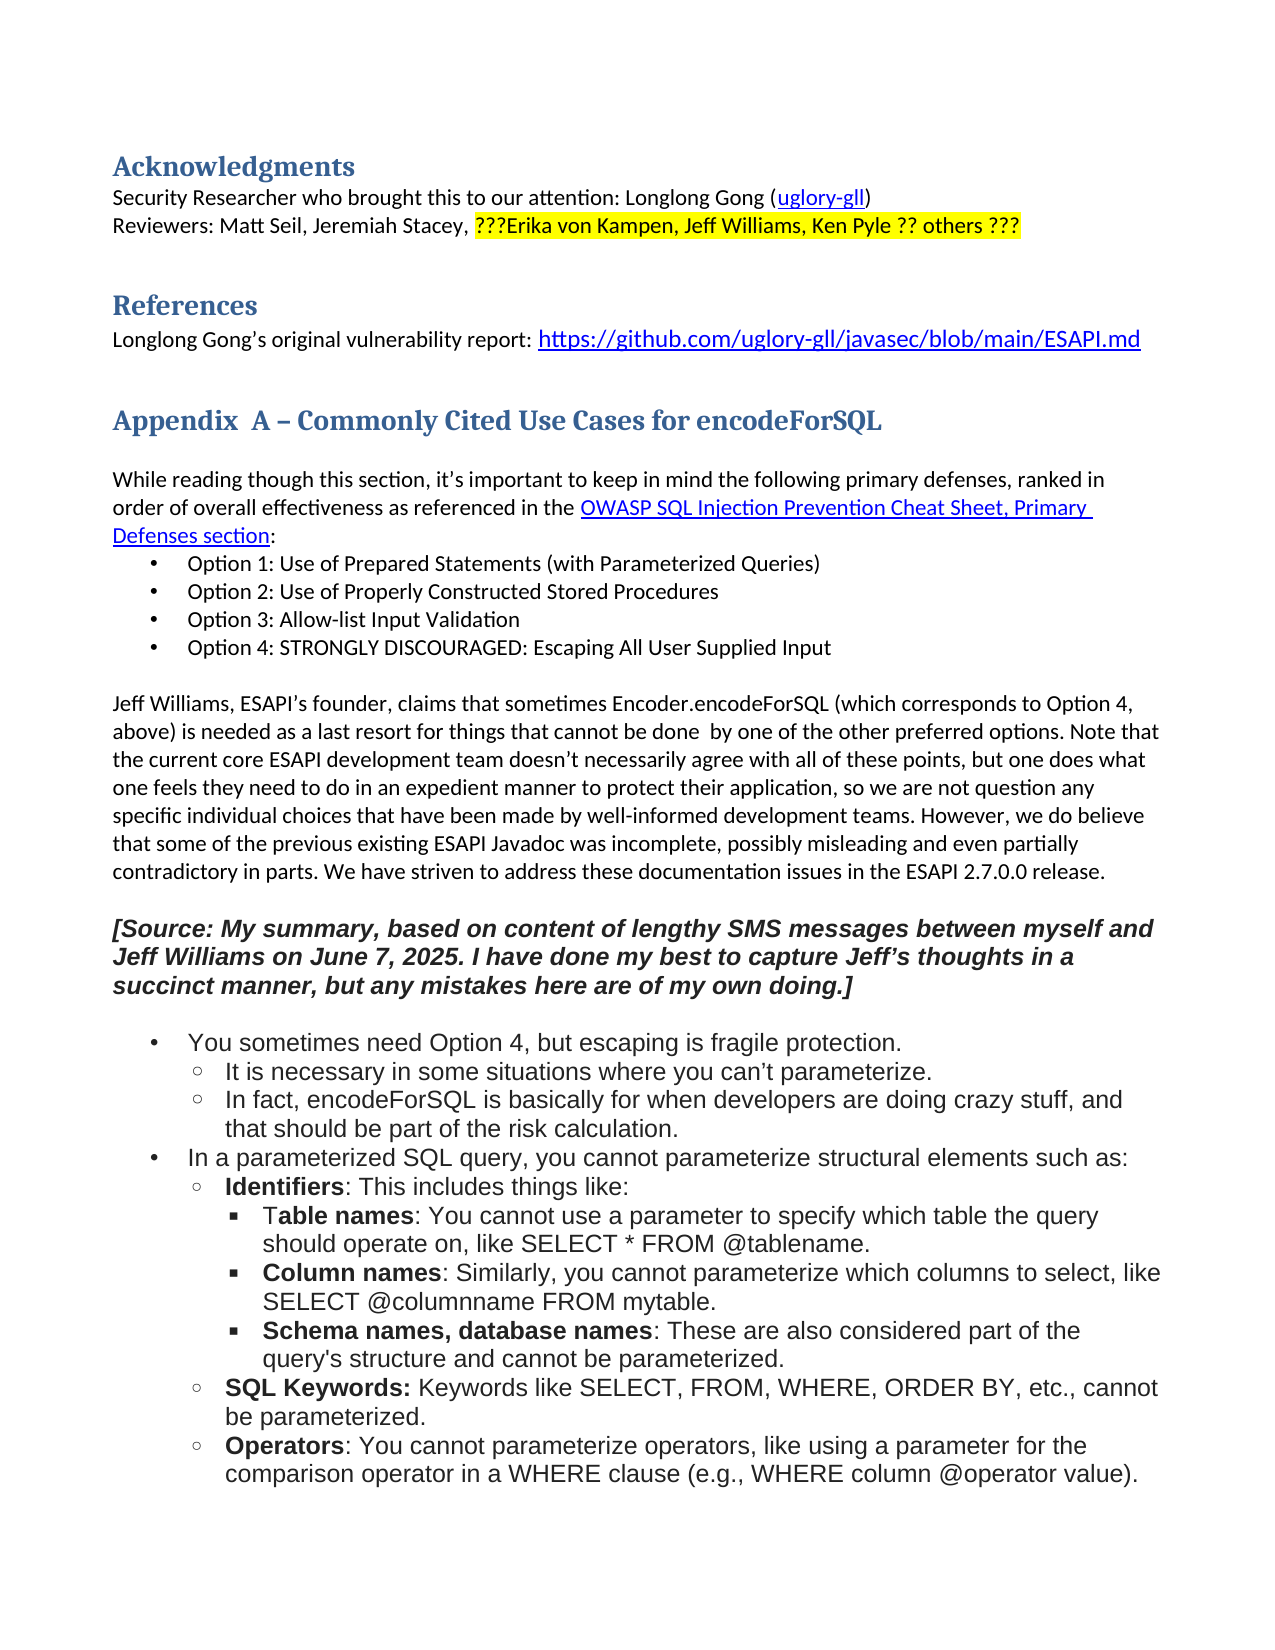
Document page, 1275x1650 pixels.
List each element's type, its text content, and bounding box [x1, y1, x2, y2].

list Option 1: Use of Prepared Statements (with Parameterized Queries) [150, 549, 1162, 577]
list In a parameterized SQL query, you cannot parameterize structural elements such as: [150, 1143, 1162, 1172]
text Jeff Williams, ESAPI’s founder, claims that sometimes Encoder.encodeForSQL (which corresponds to Option 4, above) is needed as a last resort for things that cannot be done by one of the other preferred options. Note that the current core ESAPI development team doesn’t necessarily agree with all of these points, but one does what one feels they need to do in an expedient manner to protect their application, so we are not question any specific individual choices that have been made by well-informed development teams. However, we do believe that some of the previous existing ESAPI Javadoc was incomplete, possibly misleading and even partially contradictory in parts. We have striven to address these documentation issues in the ESAPI 2.7.0.0 release. [112, 689, 1162, 886]
list Operators: You cannot parameterize operators, like using a parameter for the comparison operator in a WHERE clause (e.g., WHERE column @operator value). [187, 1431, 1162, 1488]
list Identifiers: This includes things like: [187, 1172, 1162, 1201]
list Schema names, database names: These are also considered part of the query's structure and cannot be parameterized. [225, 1316, 1162, 1373]
list You sometimes need Option 4, but escaping is fragile protection. [150, 1028, 1162, 1057]
list SQL Keywords: Keywords like SELECT, FROM, WHERE, ORDER BY, etc., cannot be parameterized. [187, 1373, 1162, 1431]
list Option 2: Use of Properly Constructed Stored Procedures [150, 577, 1162, 605]
list Option 4: STRONGLY DISCOURAGED: Escaping All User Supplied Input [150, 633, 1162, 661]
subtitle Appendix A – Commonly Cited Use Cases for encodeForSQL [112, 404, 1162, 437]
text While reading though this section, it’s important to keep in mind the following primary defenses, ranked in order of overall effectiveness as referenced in the OWASP SQL Injection Prevention Cheat Sheet, Primary Defenses section: [112, 465, 1162, 549]
text [Source: My summary, based on content of lengthy SMS messages between myself and Jeff Williams on June 7, 2025. I have done my best to capture Jeff’s thoughts in a succinct manner, but any mistakes here are of my own doing.] [112, 913, 1162, 1000]
text Reviewers: Matt Seil, Jeremiah Stacey, ???Erika von Kampen, Jeff Williams, Ken Pyle ?? others ??? [112, 212, 1162, 239]
list In fact, encodeForSQL is basically for when developers are doing crazy stuff, and that should be part of the risk calculation. [187, 1086, 1162, 1143]
list Option 3: Allow-list Input Validation [150, 605, 1162, 633]
list Table names: You cannot use a parameter to specify which table the query should operate on, like SELECT * FROM @tablename. [225, 1201, 1162, 1258]
subtitle References [112, 289, 1162, 323]
text Longlong Gong’s original vulnerability report: https://github.com/uglory-gll/javasec/blob/main/ESAPI.md [112, 323, 1162, 354]
subtitle Acknowledgments [112, 150, 1162, 183]
list Column names: Similarly, you cannot parameterize which columns to select, like SELECT @columnname FROM mytable. [225, 1258, 1162, 1316]
list It is necessary in some situations where you can’t parameterize. [187, 1057, 1162, 1086]
text Security Researcher who brought this to our attention: Longlong Gong (uglory-gll) [112, 183, 1162, 212]
